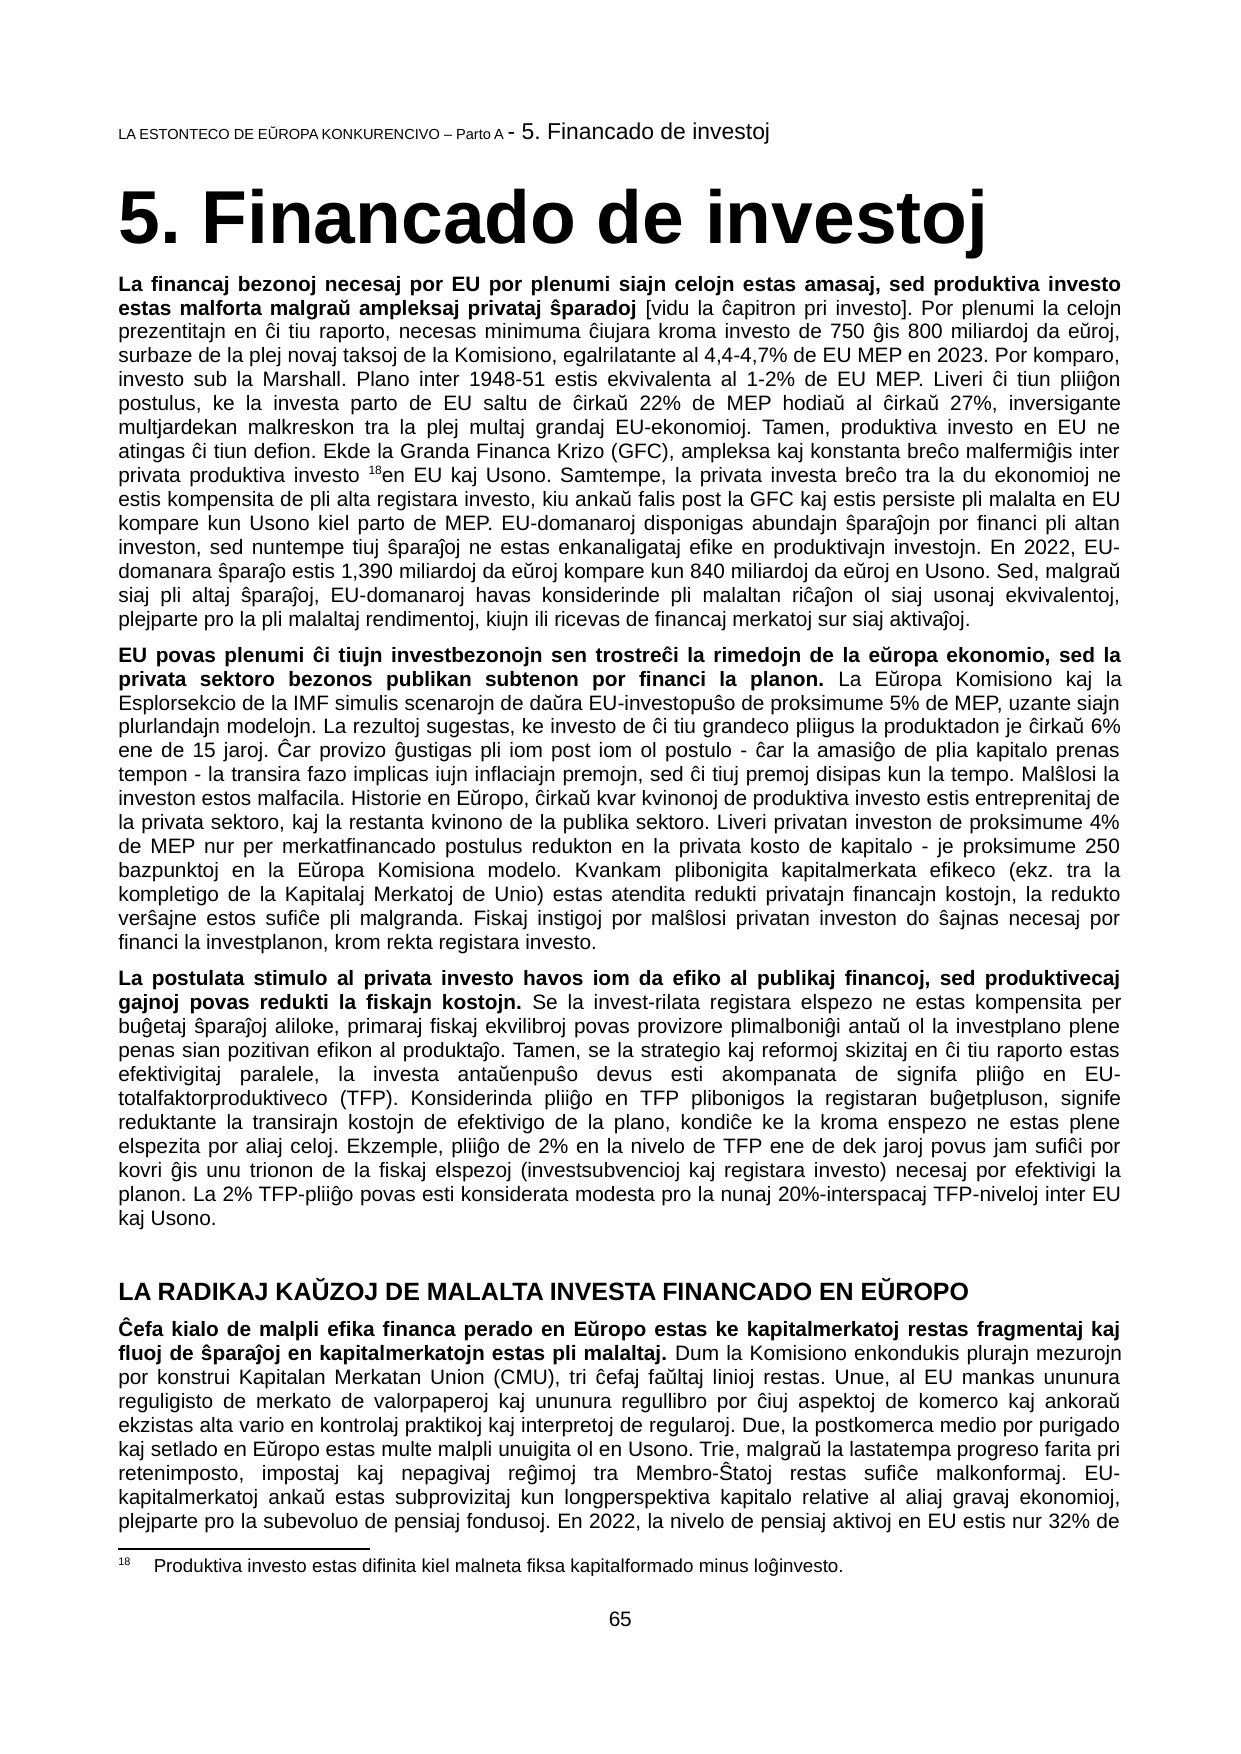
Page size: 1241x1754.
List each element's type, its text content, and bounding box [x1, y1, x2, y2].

text EU povas plenumi ĉi tiujn investbezonojn sen trostreĉi la rimedojn de la eŭropa ekonomio, sed la privata sektoro bezonos publikan subtenon por financi la planon. La Eŭropa Komisiono kaj la Esplorsekcio de la IMF simulis scenarojn de daŭra EU-investopuŝo de proksimume 5% de MEP, uzante siajn plurlandajn modelojn. La rezultoj sugestas, ke investo de ĉi tiu grandeco pliigus la produktadon je ĉirkaŭ 6% ene de 15 jaroj. Ĉar provizo ĝustigas pli iom post iom ol postulo - ĉar la amasiĝo de plia kapitalo prenas tempon - la transira fazo implicas iujn inflaciajn premojn, sed ĉi tiuj premoj disipas kun la tempo. Malŝlosi la investon estos malfacila. Historie en Eŭropo, ĉirkaŭ kvar kvinonoj de produktiva investo estis entreprenitaj de la privata sektoro, kaj la restanta kvinono de la publika sektoro. Liveri privatan investon de proksimume 4% de MEP nur per merkatfinancado postulus redukton en la privata kosto de kapitalo - je proksimume 250 bazpunktoj en la Eŭropa Komisiona modelo. Kvankam plibonigita kapitalmerkata efikeco (ekz. tra la kompletigo de la Kapitalaj Merkatoj de Unio) estas atendita redukti privatajn financajn kostojn, la redukto verŝajne estos sufiĉe pli malgranda. Fiskaj instigoj por malŝlosi privatan investon do ŝajnas necesaj por financi la investplanon, krom rekta registara investo. [118, 642, 1122, 954]
text La financaj bezonoj necesaj por EU por plenumi siajn celojn estas amasaj, sed produktiva investo estas malforta malgraŭ ampleksaj privataj ŝparadoj [vidu la ĉapitron pri investo]. Por plenumi la celojn prezentitajn en ĉi tiu raporto, necesas minimuma ĉiujara kroma investo de 750 ĝis 800 miliardoj da eŭroj, surbaze de la plej novaj taksoj de la Komisiono, egalrilatante al 4,4-4,7% de EU MEP en 2023. Por komparo, investo sub la Marshall. Plano inter 1948-51 estis ekvivalenta al 1-2% de EU MEP. Liveri ĉi tiun pliiĝon postulus, ke la investa parto de EU saltu de ĉirkaŭ 22% de MEP hodiaŭ al ĉirkaŭ 27%, inversigante multjardekan malkreskon tra la plej multaj grandaj EU-ekonomioj. Tamen, produktiva investo en EU ne atingas ĉi tiun defion. Ekde la Granda Financa Krizo (GFC), ampleksa kaj konstanta breĉo malfermiĝis inter privata produktiva investo en EU kaj Usono. Samtempe, la privata investa breĉo tra la du ekonomioj ne estis kompensita de pli alta registara investo, kiu ankaŭ falis post la GFC kaj estis persiste pli malalta en EU kompare kun Usono kiel parto de MEP. EU-domanaroj disponigas abundajn ŝparaĵojn por financi pli altan investon, sed nuntempe tiuj ŝparaĵoj ne estas enkanaligataj efike en produktivajn investojn. En 2022, EU-domanara ŝparaĵo estis 1,390 miliardoj da eŭroj kompare kun 840 miliardoj da eŭroj en Usono. Sed, malgraŭ siaj pli altaj ŝparaĵoj, EU-domanaroj havas konsiderinde pli malaltan riĉaĵon ol siaj usonaj ekvivalentoj, plejparte pro la pli malaltaj rendimentoj, kiujn ili ricevas de financaj merkatoj sur siaj aktivaĵoj. [118, 271, 1122, 631]
text Ĉefa kialo de malpli efika financa perado en Eŭropo estas ke kapitalmerkatoj restas fragmentaj kaj fluoj de ŝparaĵoj en kapitalmerkatojn estas pli malaltaj. Dum la Komisiono enkondukis plurajn mezurojn por konstrui Kapitalan Merkatan Union (CMU), tri ĉefaj faŭltaj linioj restas. Unue, al EU mankas ununura reguligisto de merkato de valorpaperoj kaj ununura regullibro por ĉiuj aspektoj de komerco kaj ankoraŭ ekzistas alta vario en kontrolaj praktikoj kaj interpretoj de regularoj. Due, la postkomerca medio por purigado kaj setlado en Eŭropo estas multe malpli unuigita ol en Usono. Trie, malgraŭ la lastatempa progreso farita pri retenimposto, impostaj kaj nepagivaj reĝimoj tra Membro-Ŝtatoj restas sufiĉe malkonformaj. EU-kapitalmerkatoj ankaŭ estas subprovizitaj kun longperspektiva kapitalo relative al aliaj gravaj ekonomioj, plejparte pro la subevoluo de pensiaj fondusoj. En 2022, la nivelo de pensiaj aktivoj en EU estis nur 32% de [118, 1317, 1122, 1533]
subtitle 5. Financado de investoj [118, 173, 1122, 259]
text Produktiva investo estas difinita kiel malneta fiksa kapitalformado minus loĝinvesto. [118, 1555, 1122, 1577]
text LA RADIKAJ KAŬZOJ DE MALALTA INVESTA FINANCADO EN EŬROPO [118, 1277, 1122, 1306]
text La postulata stimulo al privata investo havos iom da efiko al publikaj financoj, sed produktivecaj gajnoj povas redukti la fiskajn kostojn. Se la invest-rilata registara elspezo ne estas kompensita per buĝetaj ŝparaĵoj aliloke, primaraj fiskaj ekvilibroj povas provizore plimalboniĝi antaŭ ol la investplano plene penas sian pozitivan efikon al produktaĵo. Tamen, se la strategio kaj reformoj skizitaj en ĉi tiu raporto estas efektivigitaj paralele, la investa antaŭenpuŝo devus esti akompanata de signifa pliiĝo en EU-totalfaktorproduktiveco (TFP). Konsiderinda pliiĝo en TFP plibonigos la registaran buĝetpluson, signife reduktante la transirajn kostojn de efektivigo de la plano, kondiĉe ke la kroma enspezo ne estas plene elspezita por aliaj celoj. Ekzemple, pliiĝo de 2% en la nivelo de TFP ene de dek jaroj povus jam sufiĉi por kovri ĝis unu trionon de la fiskaj elspezoj (investsubvencioj kaj registara investo) necesaj por efektivigi la planon. La 2% TFP-pliiĝo povas esti konsiderata modesta pro la nunaj 20%-interspacaj TFP-niveloj inter EU kaj Usono. [118, 966, 1122, 1229]
